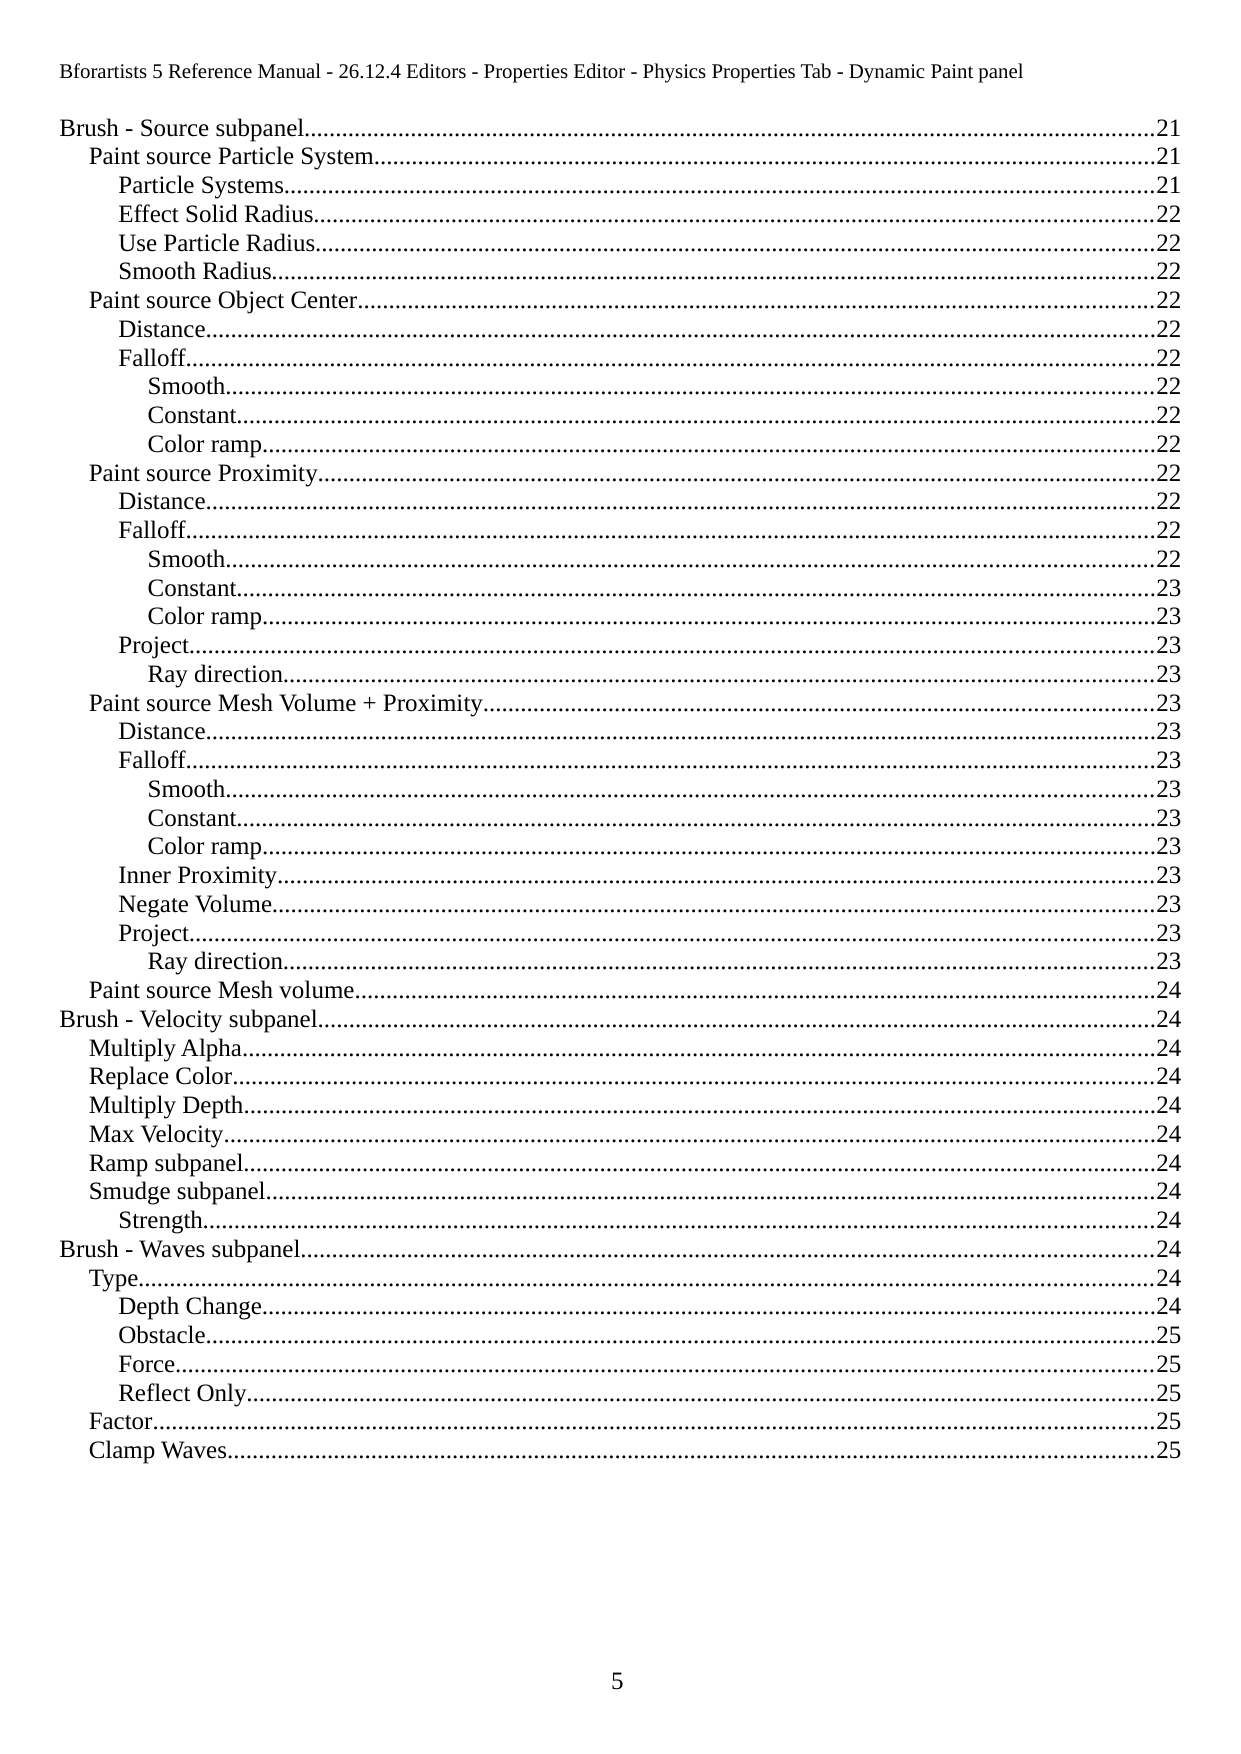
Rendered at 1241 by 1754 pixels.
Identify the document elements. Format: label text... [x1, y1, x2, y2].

text Multiply Depth 24 [88, 1090, 1181, 1119]
text Smooth 22 [147, 371, 1181, 400]
text Project 23 [118, 630, 1181, 659]
text Paint source Mesh Volume + Proximity 23 [88, 688, 1181, 716]
text Brush - Source subpanel 21 [59, 113, 1181, 141]
text Strength 24 [118, 1205, 1181, 1234]
text Falloff 22 [118, 343, 1181, 371]
text Depth Change 24 [118, 1291, 1181, 1320]
text Falloff 23 [118, 745, 1181, 774]
text Particle Systems 21 [118, 170, 1181, 199]
text Project 23 [118, 918, 1181, 946]
text Multiply Alpha 24 [88, 1033, 1181, 1061]
text Paint source Mesh volume 24 [88, 975, 1181, 1004]
text Reflect Only 25 [118, 1378, 1181, 1406]
text Use Particle Radius 22 [118, 228, 1181, 256]
text Ray direction 23 [147, 659, 1181, 688]
text Color ramp 22 [147, 429, 1181, 458]
text Color ramp 23 [147, 601, 1181, 630]
text Constant 23 [147, 803, 1181, 831]
text Constant 23 [147, 573, 1181, 601]
text Force 25 [118, 1349, 1181, 1378]
text Type 24 [88, 1263, 1181, 1291]
text Brush - Waves subpanel 24 [59, 1234, 1181, 1263]
text Smudge subpanel 24 [88, 1176, 1181, 1205]
text Ramp subpanel 24 [88, 1148, 1181, 1176]
text Smooth Radius 22 [118, 256, 1181, 285]
text Paint source Proximity 22 [88, 458, 1181, 486]
text Replace Color 24 [88, 1061, 1181, 1090]
text Paint source Object Center 22 [88, 285, 1181, 314]
text Paint source Particle System 21 [88, 141, 1181, 170]
text Distance 22 [118, 314, 1181, 343]
text Distance 22 [118, 486, 1181, 515]
text Inner Proximity 23 [118, 860, 1181, 889]
text Distance 23 [118, 716, 1181, 745]
text Constant 22 [147, 400, 1181, 429]
text Smooth 23 [147, 774, 1181, 803]
text Obstacle 25 [118, 1320, 1181, 1349]
text Negate Volume 23 [118, 889, 1181, 918]
text Brush - Velocity subpanel 24 [59, 1004, 1181, 1033]
text Ray direction 23 [147, 946, 1181, 975]
text Factor 25 [88, 1406, 1181, 1435]
text Smooth 22 [147, 544, 1181, 573]
text Falloff 22 [118, 515, 1181, 544]
text Max Velocity 24 [88, 1119, 1181, 1148]
text Color ramp 23 [147, 831, 1181, 860]
text Effect Solid Radius 22 [118, 199, 1181, 228]
text Clamp Waves 25 [88, 1435, 1181, 1464]
